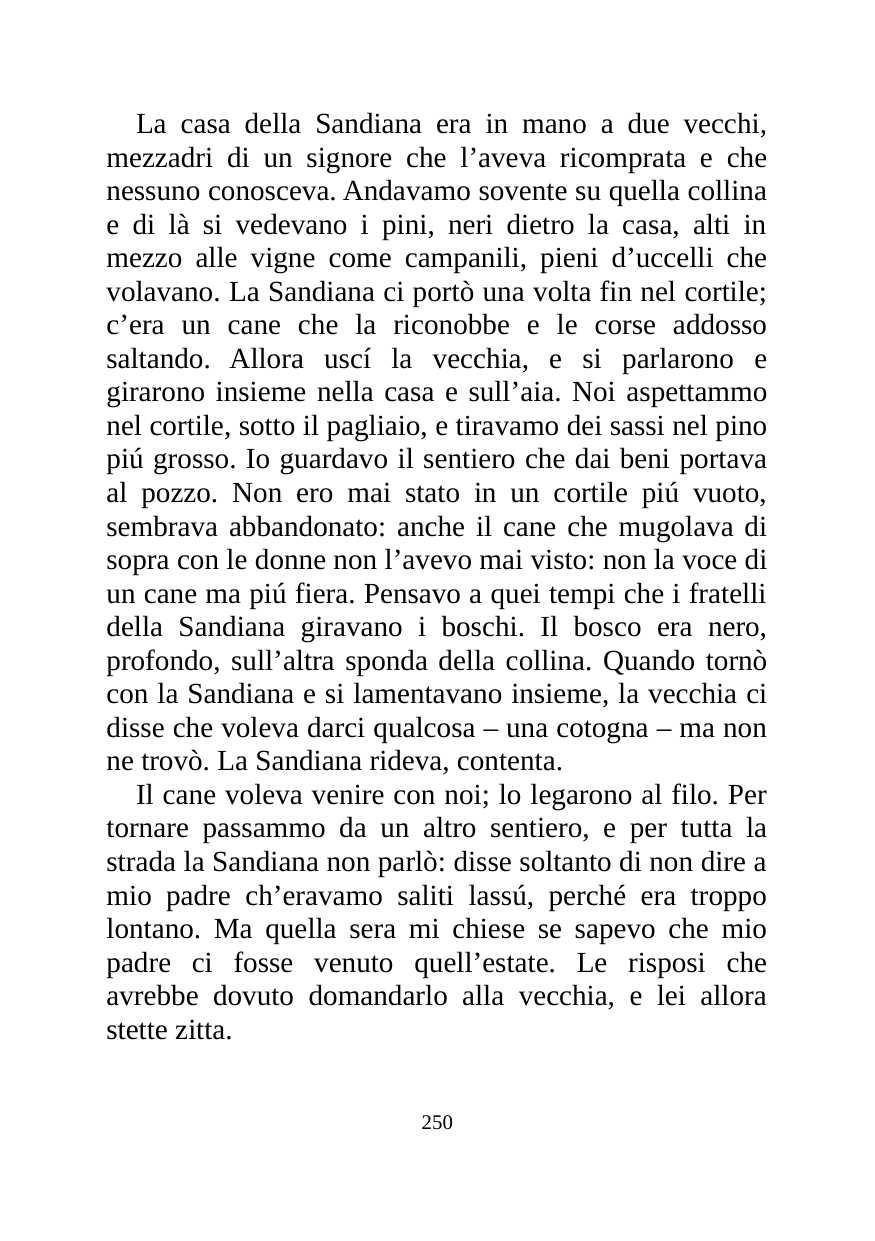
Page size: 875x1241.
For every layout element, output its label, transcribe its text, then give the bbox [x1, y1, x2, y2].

text La casa della Sandiana era in mano a due vecchi, mezzadri di un signore che l’aveva ricomprata e che nessuno conosceva. Andavamo sovente su quella collina e di là si vedevano i pini, neri dietro la casa, alti in mezzo alle vigne come campanili, pieni d’uccelli che volavano. La Sandiana ci portò una volta fin nel cortile; c’era un cane che la riconobbe e le corse addosso saltando. Allora uscí la vecchia, e si parlarono e girarono insieme nella casa e sull’aia. Noi aspettammo nel cortile, sotto il pagliaio, e tiravamo dei sassi nel pino piú grosso. Io guardavo il sentiero che dai beni portava al pozzo. Non ero mai stato in un cortile piú vuoto, sembrava abbandonato: anche il cane che mugolava di sopra con le donne non l’avevo mai visto: non la voce di un cane ma piú fiera. Pensavo a quei tempi che i fratelli della Sandiana giravano i boschi. Il bosco era nero, profondo, sull’altra sponda della collina. Quando tornò con la Sandiana e si lamentavano insieme, la vecchia ci disse che voleva darci qualcosa – una cotogna – ma non ne trovò. La Sandiana rideva, contenta. [106, 106, 768, 777]
text Il cane voleva venire con noi; lo legarono al filo. Per tornare passammo da un altro sentiero, e per tutta la strada la Sandiana non parlò: disse soltanto di non dire a mio padre ch’eravamo saliti lassú, perché era troppo lontano. Ma quella sera mi chiese se sapevo che mio padre ci fosse venuto quell’estate. Le risposi che avrebbe dovuto domandarlo alla vecchia, e lei allora stette zitta. [106, 777, 768, 1045]
